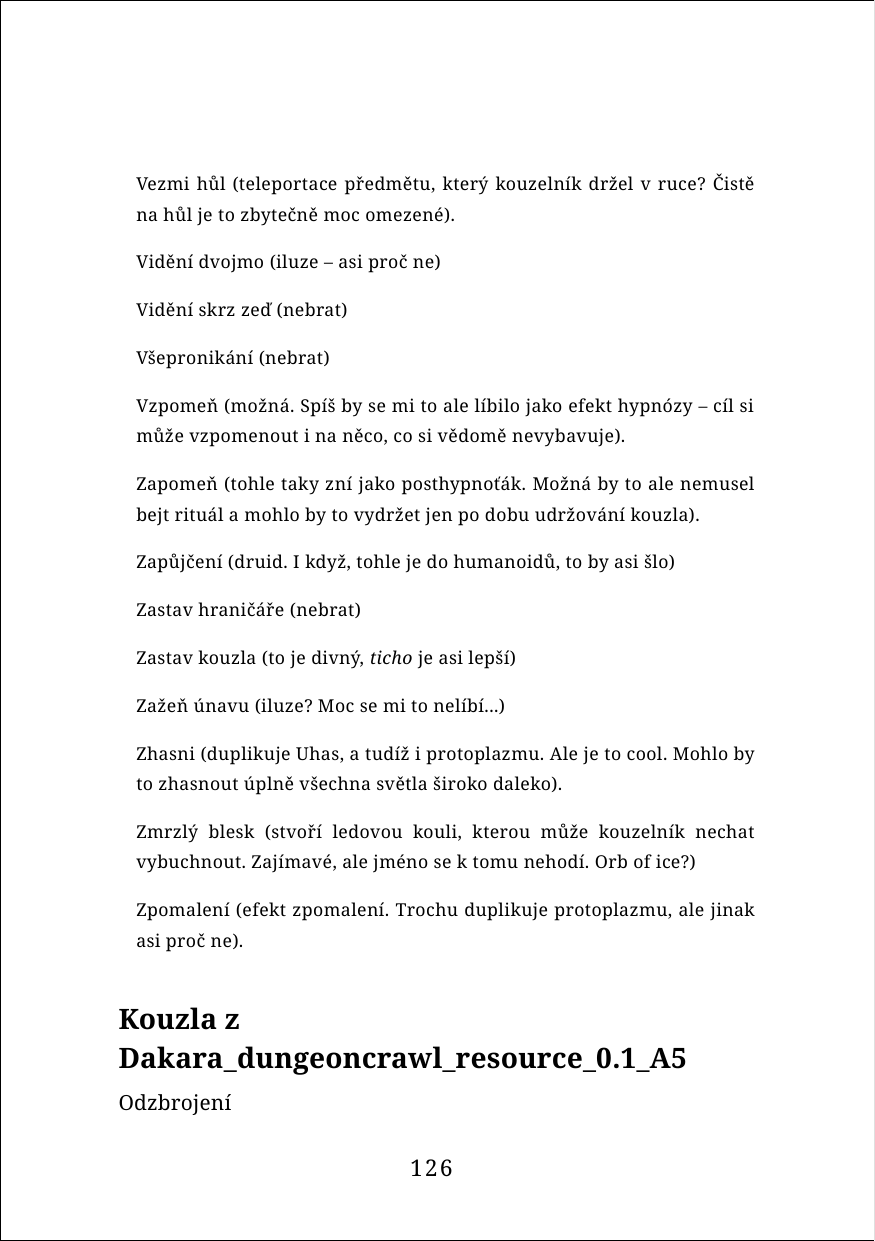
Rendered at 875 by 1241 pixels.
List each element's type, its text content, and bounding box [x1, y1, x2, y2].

text Zastav hraničáře (nebrat) [136, 598, 756, 622]
text Vzpomeň (možná. Spíš by se mi to ale líbilo jako efekt hypnózy – cíl si může vzpomenout i na něco, co si vědomě nevybavuje). [136, 394, 756, 448]
text Zažeň únavu (iluze? Moc se mi to nelíbí...) [136, 694, 756, 718]
text Zmrzlý blesk (stvoří ledovou kouli, kterou může kouzelník nechat vybuchnout. Zajímavé, ale jméno se k tomu nehodí. Orb of ice?) [136, 820, 756, 874]
text Vidění skrz zeď (nebrat) [136, 298, 756, 322]
text Vidění dvojmo (iluze – asi proč ne) [136, 250, 756, 274]
text Zapůjčení (druid. I když, tohle je do humanoidů, to by asi šlo) [136, 550, 756, 574]
text Zapomeň (tohle taky zní jako posthypnoťák. Možná by to ale nemusel bejt rituál a mohlo by to vydržet jen po dobu udržování kouzla). [136, 472, 756, 526]
subtitle Kouzla z Dakara_dungeoncrawl_resource_0.1_A5 [118, 999, 756, 1076]
text Zastav kouzla (to je divný, ticho je asi lepší) [136, 646, 756, 670]
text Všepronikání (nebrat) [136, 346, 756, 370]
text Odzbrojení [118, 1088, 756, 1116]
text Zhasni (duplikuje Uhas, a tudíž i protoplazmu. Ale je to cool. Mohlo by to zhasnout úplně všechna světla široko daleko). [136, 742, 756, 796]
text Vezmi hůl (teleportace předmětu, který kouzelník držel v ruce? Čistě na hůl je to zbytečně moc omezené). [136, 172, 756, 226]
text Zpomalení (efekt zpomalení. Trochu duplikuje protoplazmu, ale jinak asi proč ne). [136, 898, 756, 952]
